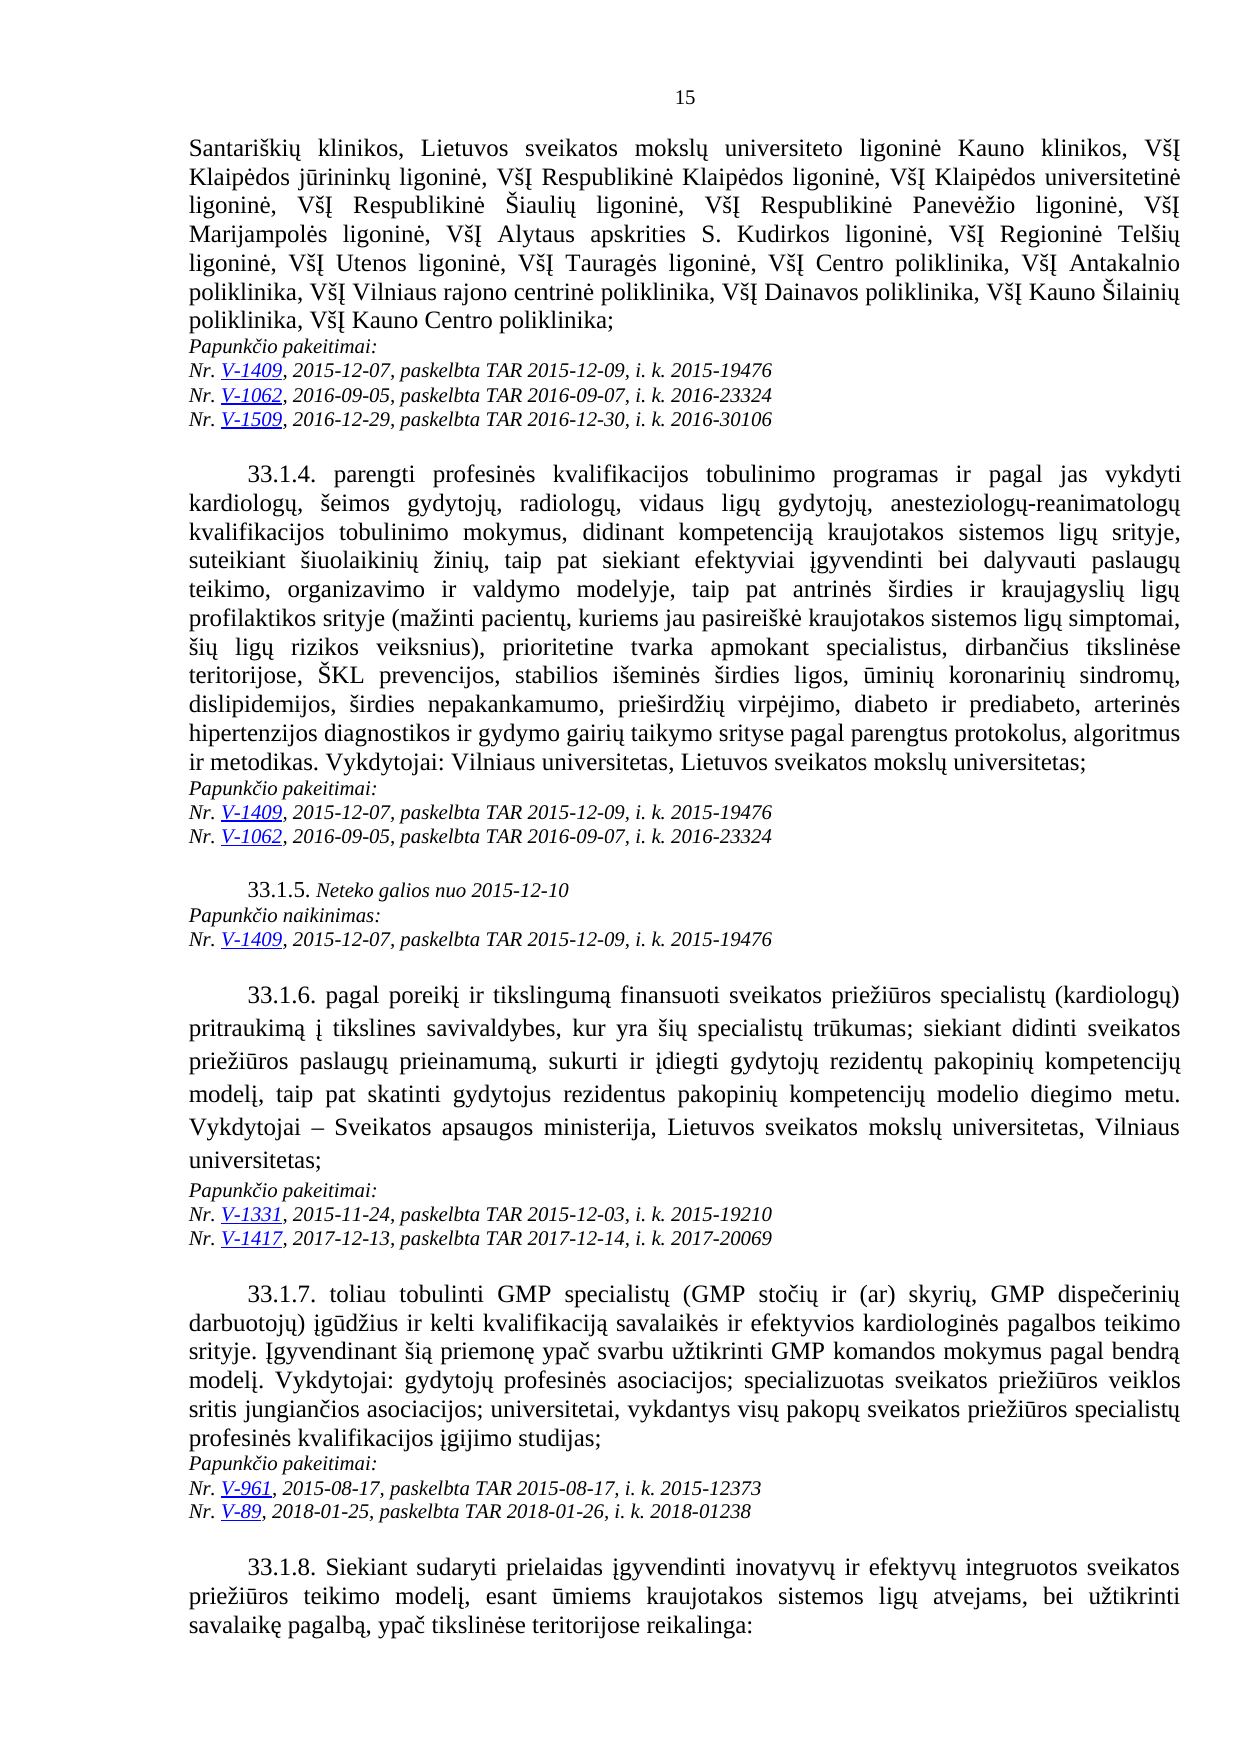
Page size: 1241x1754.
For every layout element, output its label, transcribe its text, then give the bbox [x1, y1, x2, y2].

text Nr. V-1331, 2015-11-24, paskelbta TAR 2015-12-03, i. k. 2015-19210 [188, 1202, 1181, 1226]
text Papunkčio pakeitimai: [188, 776, 1181, 800]
text Santariškių klinikos, Lietuvos sveikatos mokslų universiteto ligoninė Kauno klinikos, VšĮ Klaipėdos jūrininkų ligoninė, VšĮ Respublikinė Klaipėdos ligoninė, VšĮ Klaipėdos universitetinė ligoninė, VšĮ Respublikinė Šiaulių ligoninė, VšĮ Respublikinė Panevėžio ligoninė, VšĮ Marijampolės ligoninė, VšĮ Alytaus apskrities S. Kudirkos ligoninė, VšĮ Regioninė Telšių ligoninė, VšĮ Utenos ligoninė, VšĮ Tauragės ligoninė, VšĮ Centro poliklinika, VšĮ Antakalnio poliklinika, VšĮ Vilniaus rajono centrinė poliklinika, VšĮ Dainavos poliklinika, VšĮ Kauno Šilainių poliklinika, VšĮ Kauno Centro poliklinika; [188, 133, 1181, 334]
text Nr. V-1417, 2017-12-13, paskelbta TAR 2017-12-14, i. k. 2017-20069 [188, 1226, 1181, 1250]
text Nr. V-89, 2018-01-25, paskelbta TAR 2018-01-26, i. k. 2018-01238 [188, 1499, 1181, 1523]
text 33.1.6. pagal poreikį ir tikslingumą finansuoti sveikatos priežiūros specialistų (kardiologų) pritraukimą į tikslines savivaldybes, kur yra šių specialistų trūkumas; siekiant didinti sveikatos priežiūros paslaugų prieinamumą, sukurti ir įdiegti gydytojų rezidentų pakopinių kompetencijų modelį, taip pat skatinti gydytojus rezidentus pakopinių kompetencijų modelio diegimo metu. Vykdytojai – Sveikatos apsaugos ministerija, Lietuvos sveikatos mokslų universitetas, Vilniaus universitetas; [188, 980, 1181, 1174]
text 33.1.5. Neteko galios nuo 2015-12-10 [188, 877, 1181, 903]
text Papunkčio pakeitimai: [188, 1178, 1181, 1202]
text Nr. V-1409, 2015-12-07, paskelbta TAR 2015-12-09, i. k. 2015-19476 [188, 800, 1181, 824]
text Papunkčio naikinimas: [188, 903, 1181, 927]
text 33.1.4. parengti profesinės kvalifikacijos tobulinimo programas ir pagal jas vykdyti kardiologų, šeimos gydytojų, radiologų, vidaus ligų gydytojų, anesteziologų-reanimatologų kvalifikacijos tobulinimo mokymus, didinant kompetenciją kraujotakos sistemos ligų srityje, suteikiant šiuolaikinių žinių, taip pat siekiant efektyviai įgyvendinti bei dalyvauti paslaugų teikimo, organizavimo ir valdymo modelyje, taip pat antrinės širdies ir kraujagyslių ligų profilaktikos srityje (mažinti pacientų, kuriems jau pasireiškė kraujotakos sistemos ligų simptomai, šių ligų rizikos veiksnius), prioritetine tvarka apmokant specialistus, dirbančius tikslinėse teritorijose, ŠKL prevencijos, stabilios išeminės širdies ligos, ūminių koronarinių sindromų, dislipidemijos, širdies nepakankamumo, prieširdžių virpėjimo, diabeto ir prediabeto, arterinės hipertenzijos diagnostikos ir gydymo gairių taikymo srityse pagal parengtus protokolus, algoritmus ir metodikas. Vykdytojai: Vilniaus universitetas, Lietuvos sveikatos mokslų universitetas; [188, 459, 1181, 776]
text Nr. V-1509, 2016-12-29, paskelbta TAR 2016-12-30, i. k. 2016-30106 [188, 407, 1181, 431]
text Papunkčio pakeitimai: [188, 334, 1181, 358]
text 33.1.7. toliau tobulinti GMP specialistų (GMP stočių ir (ar) skyrių, GMP dispečerinių darbuotojų) įgūdžius ir kelti kvalifikaciją savalaikės ir efektyvios kardiologinės pagalbos teikimo srityje. Įgyvendinant šią priemonę ypač svarbu užtikrinti GMP komandos mokymus pagal bendrą modelį. Vykdytojai: gydytojų profesinės asociacijos; specializuotas sveikatos priežiūros veiklos sritis jungiančios asociacijos; universitetai, vykdantys visų pakopų sveikatos priežiūros specialistų profesinės kvalifikacijos įgijimo studijas; [188, 1279, 1181, 1451]
text Nr. V-1062, 2016-09-05, paskelbta TAR 2016-09-07, i. k. 2016-23324 [188, 382, 1181, 407]
text Nr. V-1409, 2015-12-07, paskelbta TAR 2015-12-09, i. k. 2015-19476 [188, 927, 1181, 951]
text Papunkčio pakeitimai: [188, 1451, 1181, 1475]
text Nr. V-1409, 2015-12-07, paskelbta TAR 2015-12-09, i. k. 2015-19476 [188, 358, 1181, 382]
text Nr. V-1062, 2016-09-05, paskelbta TAR 2016-09-07, i. k. 2016-23324 [188, 824, 1181, 848]
text Nr. V-961, 2015-08-17, paskelbta TAR 2015-08-17, i. k. 2015-12373 [188, 1475, 1181, 1499]
text 33.1.8. Siekiant sudaryti prielaidas įgyvendinti inovatyvų ir efektyvų integruotos sveikatos priežiūros teikimo modelį, esant ūmiems kraujotakos sistemos ligų atvejams, bei užtikrinti savalaikę pagalbą, ypač tikslinėse teritorijose reikalinga: [188, 1552, 1181, 1638]
